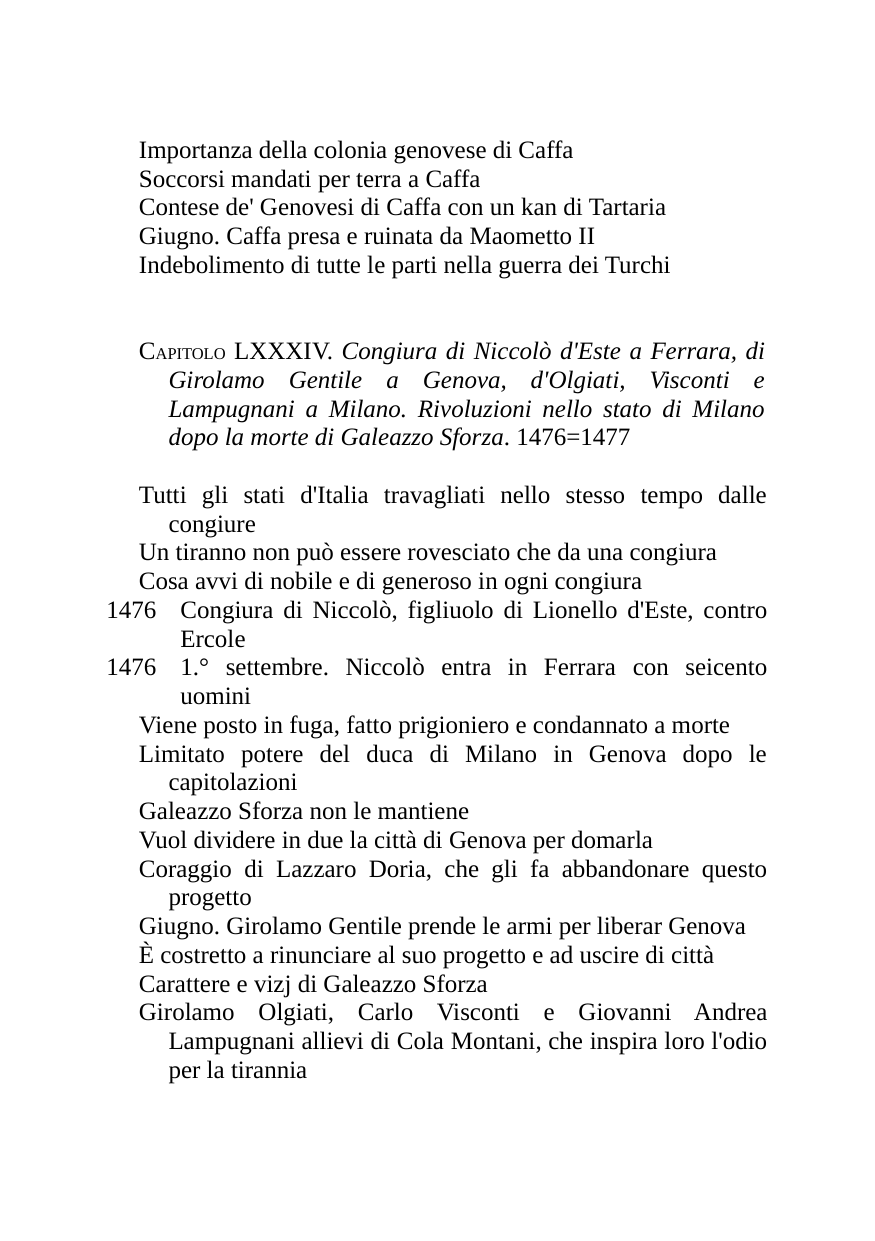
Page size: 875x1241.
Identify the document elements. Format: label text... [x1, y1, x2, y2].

text Vuol dividere in due la città di Genova per domarla [139, 825, 768, 854]
text Girolamo Olgiati, Carlo Visconti e Giovanni Andrea Lampugnani allievi di Cola Montani, che inspira loro l'odio per la tirannia [139, 997, 768, 1084]
text Limitato potere del duca di Milano in Genova dopo le capitolazioni [139, 739, 768, 796]
text Viene posto in fuga, fatto prigioniero e condannato a morte [139, 710, 768, 739]
text Soccorsi mandati per terra a Caffa [139, 164, 768, 192]
text Capitolo LXXXIV. Congiura di Niccolò d'Este a Ferrara, di Girolamo Gentile a Genova, d'Olgiati, Visconti e Lampugnani a Milano. Rivoluzioni nello stato di Milano dopo la morte di Galeazzo Sforza. 1476=1477 [139, 336, 768, 451]
text Cosa avvi di nobile e di generoso in ogni congiura [139, 566, 768, 595]
text Indebolimento di tutte le parti nella guerra dei Turchi [139, 250, 768, 279]
text Giugno. Girolamo Gentile prende le armi per liberar Genova [139, 911, 768, 940]
text Contese de' Genovesi di Caffa con un kan di Tartaria [139, 192, 768, 221]
text Carattere e vizj di Galeazzo Sforza [139, 969, 768, 997]
text Coraggio di Lazzaro Doria, che gli fa abbandonare questo progetto [139, 854, 768, 911]
text È costretto a rinunciare al suo progetto e ad uscire di città [139, 940, 768, 969]
text Importanza della colonia genovese di Caffa [139, 135, 768, 164]
text Galeazzo Sforza non le mantiene [139, 796, 768, 825]
text 1476 1.° settembre. Niccolò entra in Ferrara con seicento uomini [106, 652, 768, 710]
text Giugno. Caffa presa e ruinata da Maometto II [139, 221, 768, 250]
text Tutti gli stati d'Italia travagliati nello stesso tempo dalle congiure [139, 480, 768, 537]
text 1476 Congiura di Niccolò, figliuolo di Lionello d'Este, contro Ercole [106, 595, 768, 652]
text Un tiranno non può essere rovesciato che da una congiura [139, 537, 768, 566]
